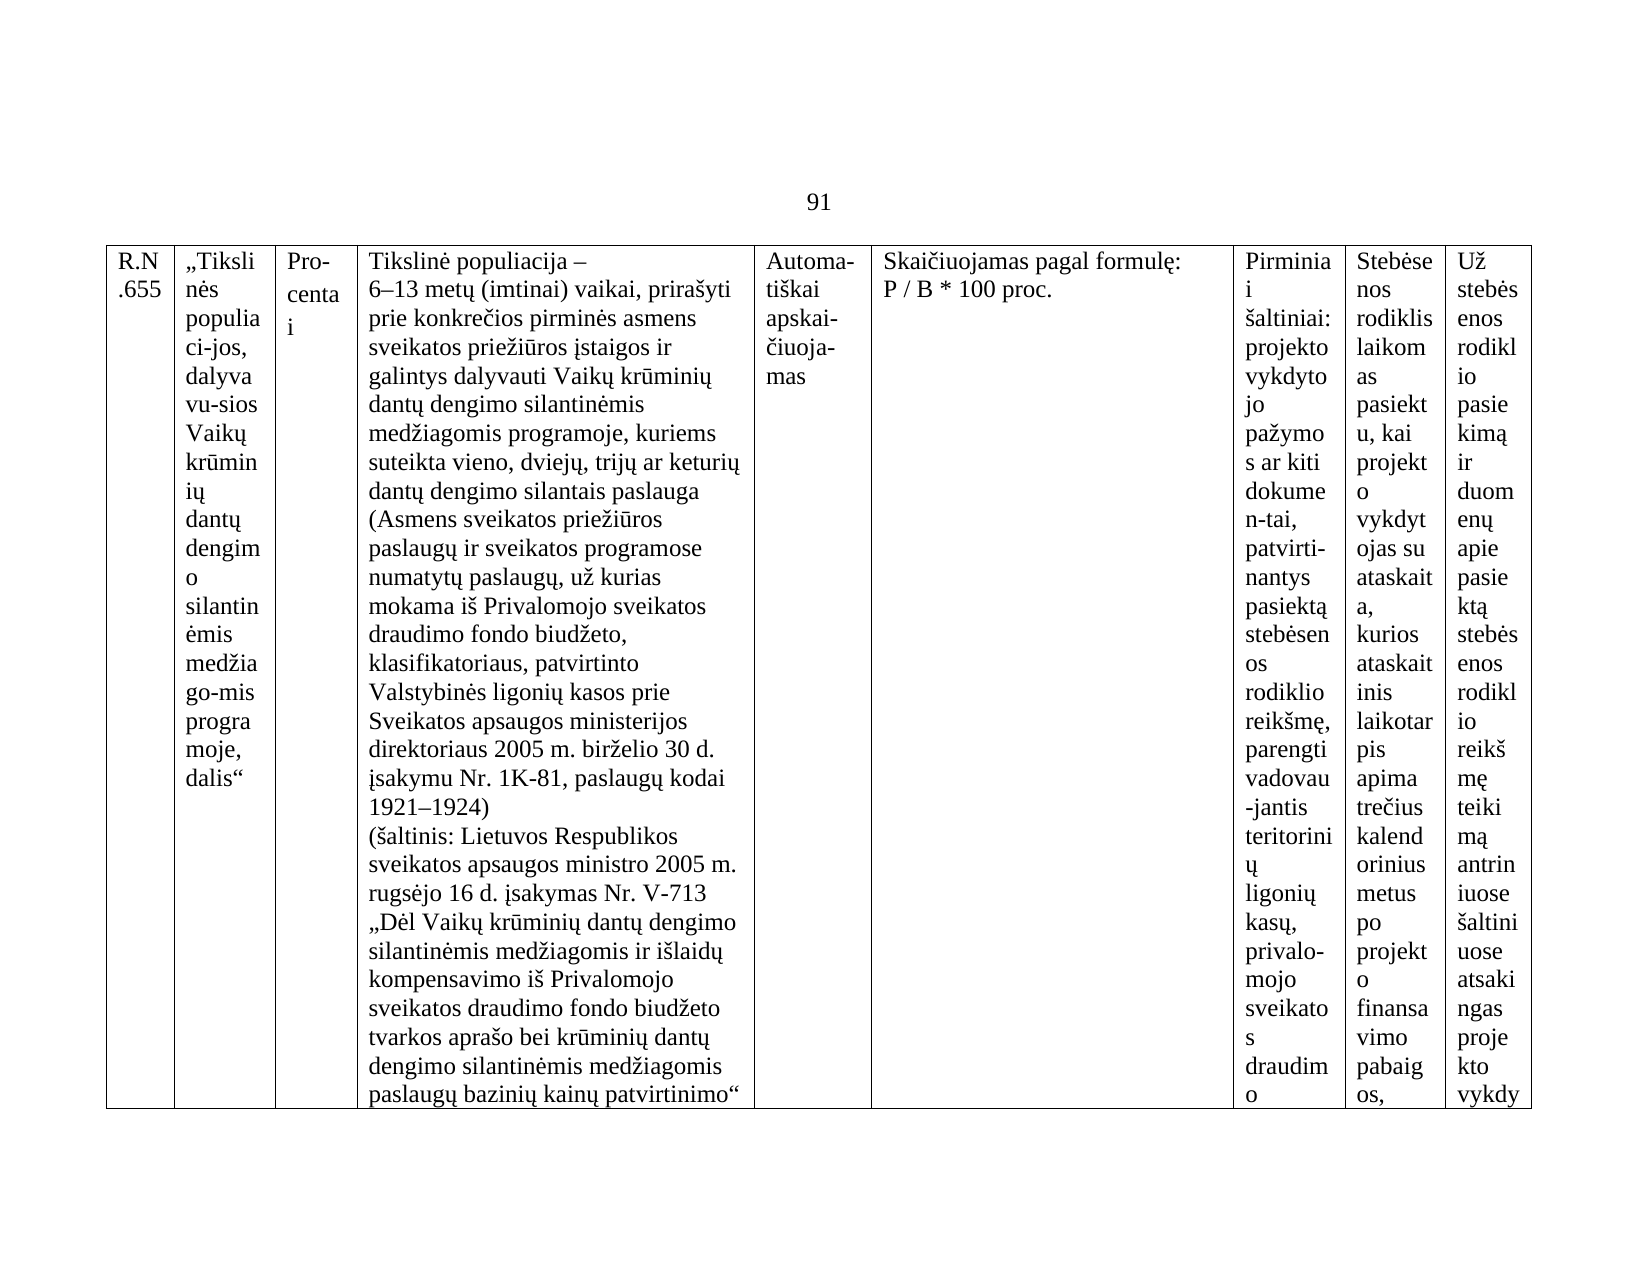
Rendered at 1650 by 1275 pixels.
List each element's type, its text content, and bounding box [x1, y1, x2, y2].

table_cell R.N.655 [107, 246, 174, 1108]
table_cell Stebėsenos rodiklis laikomas pasiektu, kai projekto vykdytojas su ataskaita, kurios ataskaitinis laikotarpis apima trečius kalendorinius metus po projekto finansavimo pabaigos, [1346, 246, 1445, 1108]
table_cell „Tikslinės populiaci-jos, dalyvavu-sios Vaikų krūminių dantų dengimo silantinėmis medžiago-mis programoje, dalis“ [175, 246, 275, 1108]
table_cell Pro-centai [276, 246, 357, 1108]
table_cell Automa-tiškai apskai-čiuoja-mas [755, 246, 871, 1108]
table_cell Skaičiuojamas pagal formulę: P / B * 100 proc. [872, 246, 1233, 1108]
table_cell Tikslinė populiacija – 6–13 metų (imtinai) vaikai, prirašyti prie konkrečios pirminės asmens sveikatos priežiūros įstaigos ir galintys dalyvauti Vaikų krūminių dantų dengimo silantinėmis medžiagomis programoje, kuriems suteikta vieno, dviejų, trijų ar keturių dantų dengimo silantais paslauga (Asmens sveikatos priežiūros paslaugų ir sveikatos programose numatytų paslaugų, už kurias mokama iš Privalomojo sveikatos draudimo fondo biudžeto, klasifikatoriaus, patvirtinto Valstybinės ligonių kasos prie Sveikatos apsaugos ministerijos direktoriaus 2005 m. birželio 30 d. įsakymu Nr. 1K-81, paslaugų kodai 1921–1924) (šaltinis: Lietuvos Respublikos sveikatos apsaugos ministro 2005 m. rugsėjo 16 d. įsakymas Nr. V-713 „Dėl Vaikų krūminių dantų dengimo silantinėmis medžiagomis ir išlaidų kompensavimo iš Privalomojo sveikatos draudimo fondo biudžeto tvarkos aprašo bei krūminių dantų dengimo silantinėmis medžiagomis paslaugų bazinių kainų patvirtinimo“ [358, 246, 754, 1108]
table_cell Už stebėsenos rodiklio pasiekimą ir duomenų apie pasiektą stebėsenos rodiklio reikšmę teikimą antriniuose šaltiniuose atsakingas projekto vykdy [1446, 246, 1531, 1108]
table_cell Pirminiai šaltiniai: projekto vykdytojo pažymos ar kiti dokumen-tai, patvirti-nantys pasiektą stebėsenos rodiklio reikšmę, parengti vadovau-jantis teritorinių ligonių kasų, privalo-mojo sveikatos draudimo [1234, 246, 1345, 1108]
